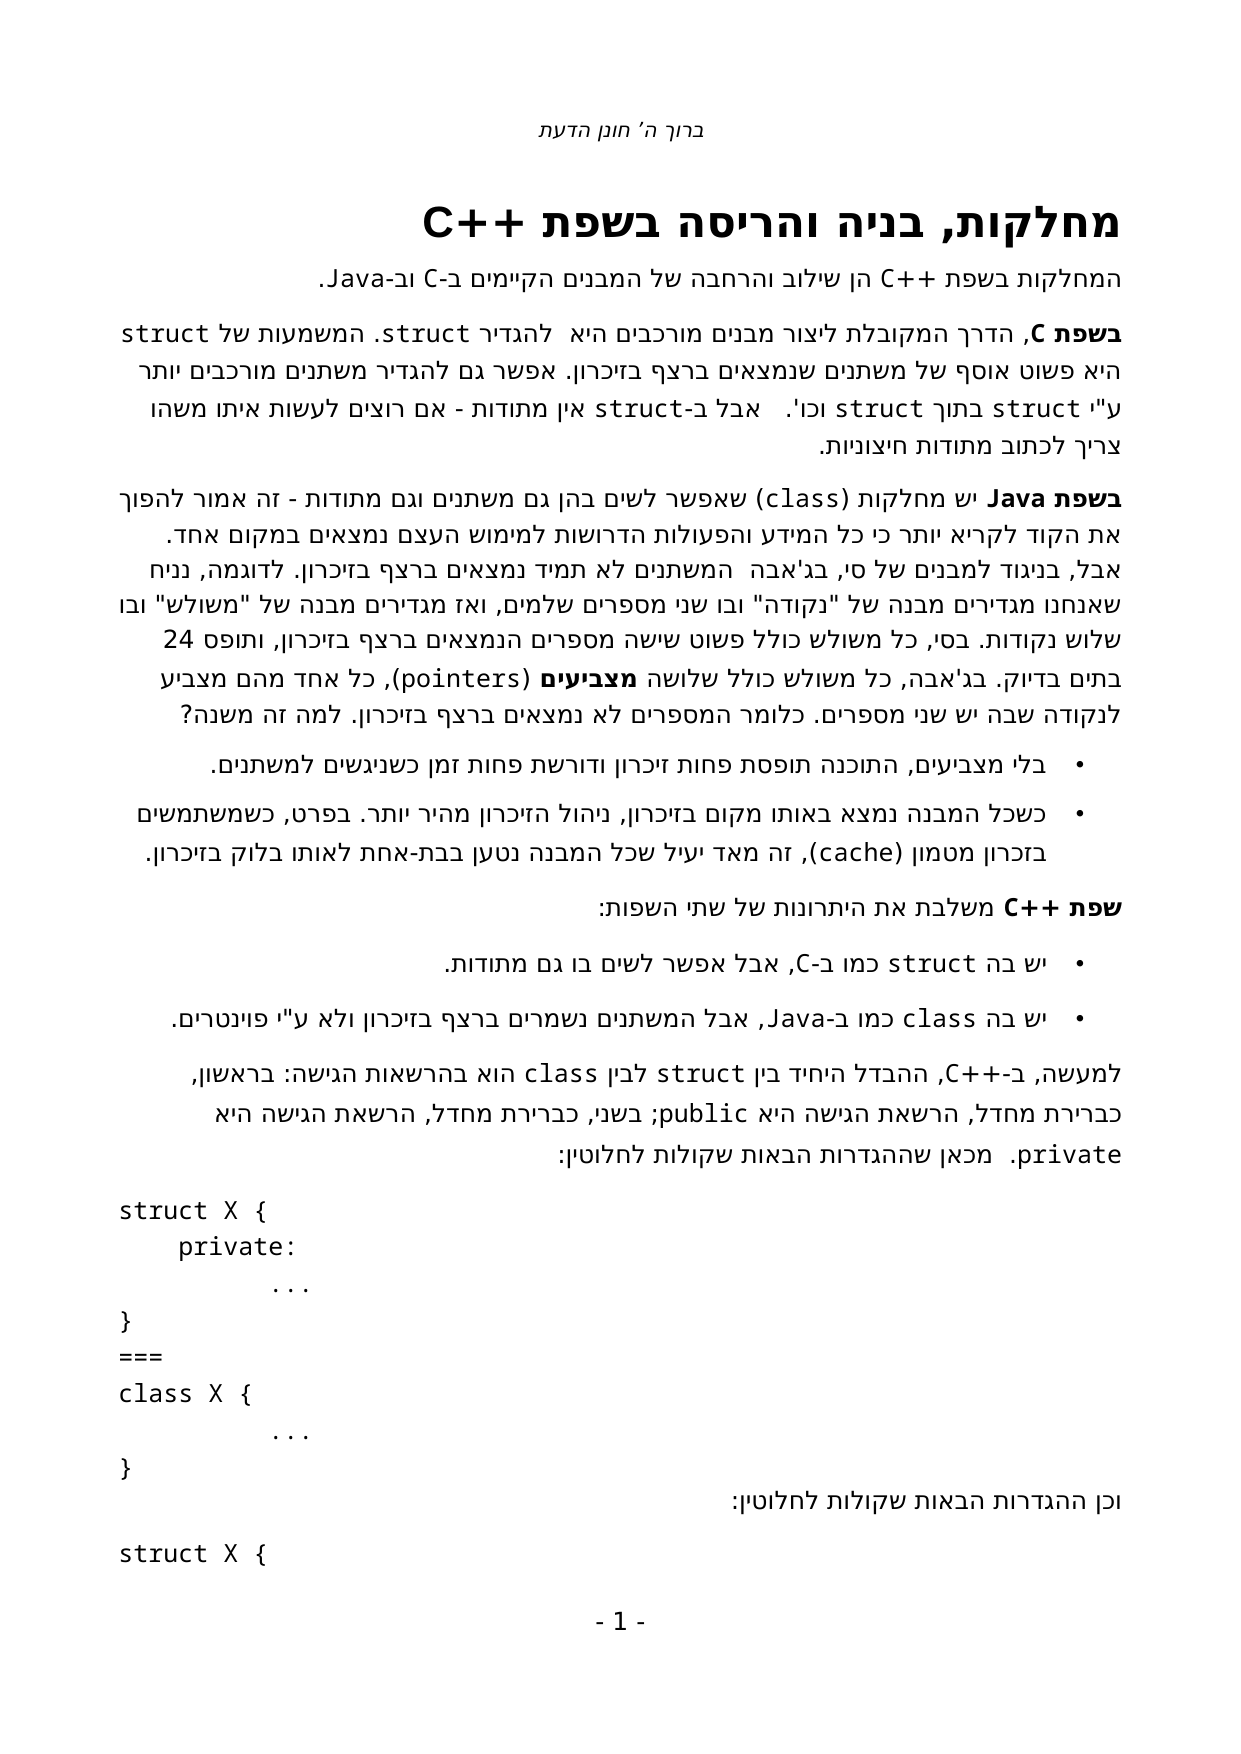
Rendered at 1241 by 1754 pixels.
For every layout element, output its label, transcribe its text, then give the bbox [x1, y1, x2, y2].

subtitle מחלקות, בניה והריסה בשפת ++C [118, 197, 1122, 248]
text struct X { [118, 1192, 1122, 1226]
text ... [118, 1413, 1122, 1447]
text ... [118, 1266, 1122, 1300]
text וכן ההגדרות הבאות שקולות לחלוטין: [118, 1486, 1122, 1516]
text בשפת C, הדרך המקובלת ליצור מבנים מורכבים היא להגדיר struct. המשמעות של struct היא פשוט אוסף של משתנים שנמצאים ברצף בזיכרון. אפשר גם להגדיר משתנים מורכבים יותר ע"י struct בתוך struct וכו'. אבל ב-struct אין מתודות - אם רוצים לעשות איתו משהו צריך לכתוב מתודות חיצוניות. [118, 316, 1122, 460]
text struct X { [118, 1536, 1122, 1570]
text בשפת Java יש מחלקות (class) שאפשר לשים בהן גם משתנים וגם מתודות - זה אמור להפוך את הקוד לקריא יותר כי כל המידע והפעולות הדרושות למימוש העצם נמצאים במקום אחד. אבל, בניגוד למבנים של סי, בג'אבה המשתנים לא תמיד נמצאים ברצף בזיכרון. לדוגמה, נניח שאנחנו מגדירים מבנה של "נקודה" ובו שני מספרים שלמים, ואז מגדירים מבנה של "משולש" ובו שלוש נקודות. בסי, כל משולש כולל פשוט שישה מספרים הנמצאים ברצף בזיכרון, ותופס 24 בתים בדיוק. בג'אבה, כל משולש כולל שלושה מצביעים (pointers), כל אחד מהם מצביע לנקודה שבה יש שני מספרים. כלומר המספרים לא נמצאים ברצף בזיכרון. למה זה משנה? [118, 481, 1122, 729]
list יש בה class כמו ב-Java, אבל המשתנים נשמרים ברצף בזיכרון ולא ע"י פוינטרים. [118, 1001, 1084, 1035]
list כשכל המבנה נמצא באותו מקום בזיכרון, ניהול הזיכרון מהיר יותר. בפרט, כשמשתמשים בזכרון מטמון (cache), זה מאד יעיל שכל המבנה נטען בבת-אחת לאותו בלוק בזיכרון. [118, 799, 1084, 868]
text המחלקות בשפת ++C הן שילוב והרחבה של המבנים הקיימים ב-C וב-Java. [118, 261, 1122, 295]
list בלי מצביעים, התוכנה תופסת פחות זיכרון ודורשת פחות זמן כשניגשים למשתנים. [118, 750, 1084, 779]
text private: [118, 1229, 1122, 1263]
text class X { [118, 1376, 1122, 1410]
text } [118, 1303, 1122, 1337]
list יש בה struct כמו ב-C, אבל אפשר לשים בו גם מתודות. [118, 945, 1084, 979]
text === [118, 1339, 1122, 1373]
text למעשה, ב-++C, ההבדל היחיד בין struct לבין class הוא בהרשאות הגישה: בראשון, כברירת מחדל, הרשאת הגישה היא public; בשני, כברירת מחדל, הרשאת הגישה היא private. מכאן שההגדרות הבאות שקולות לחלוטין: [118, 1056, 1122, 1171]
text שפת ++C משלבת את היתרונות של שתי השפות: [118, 890, 1122, 924]
text } [118, 1450, 1122, 1484]
